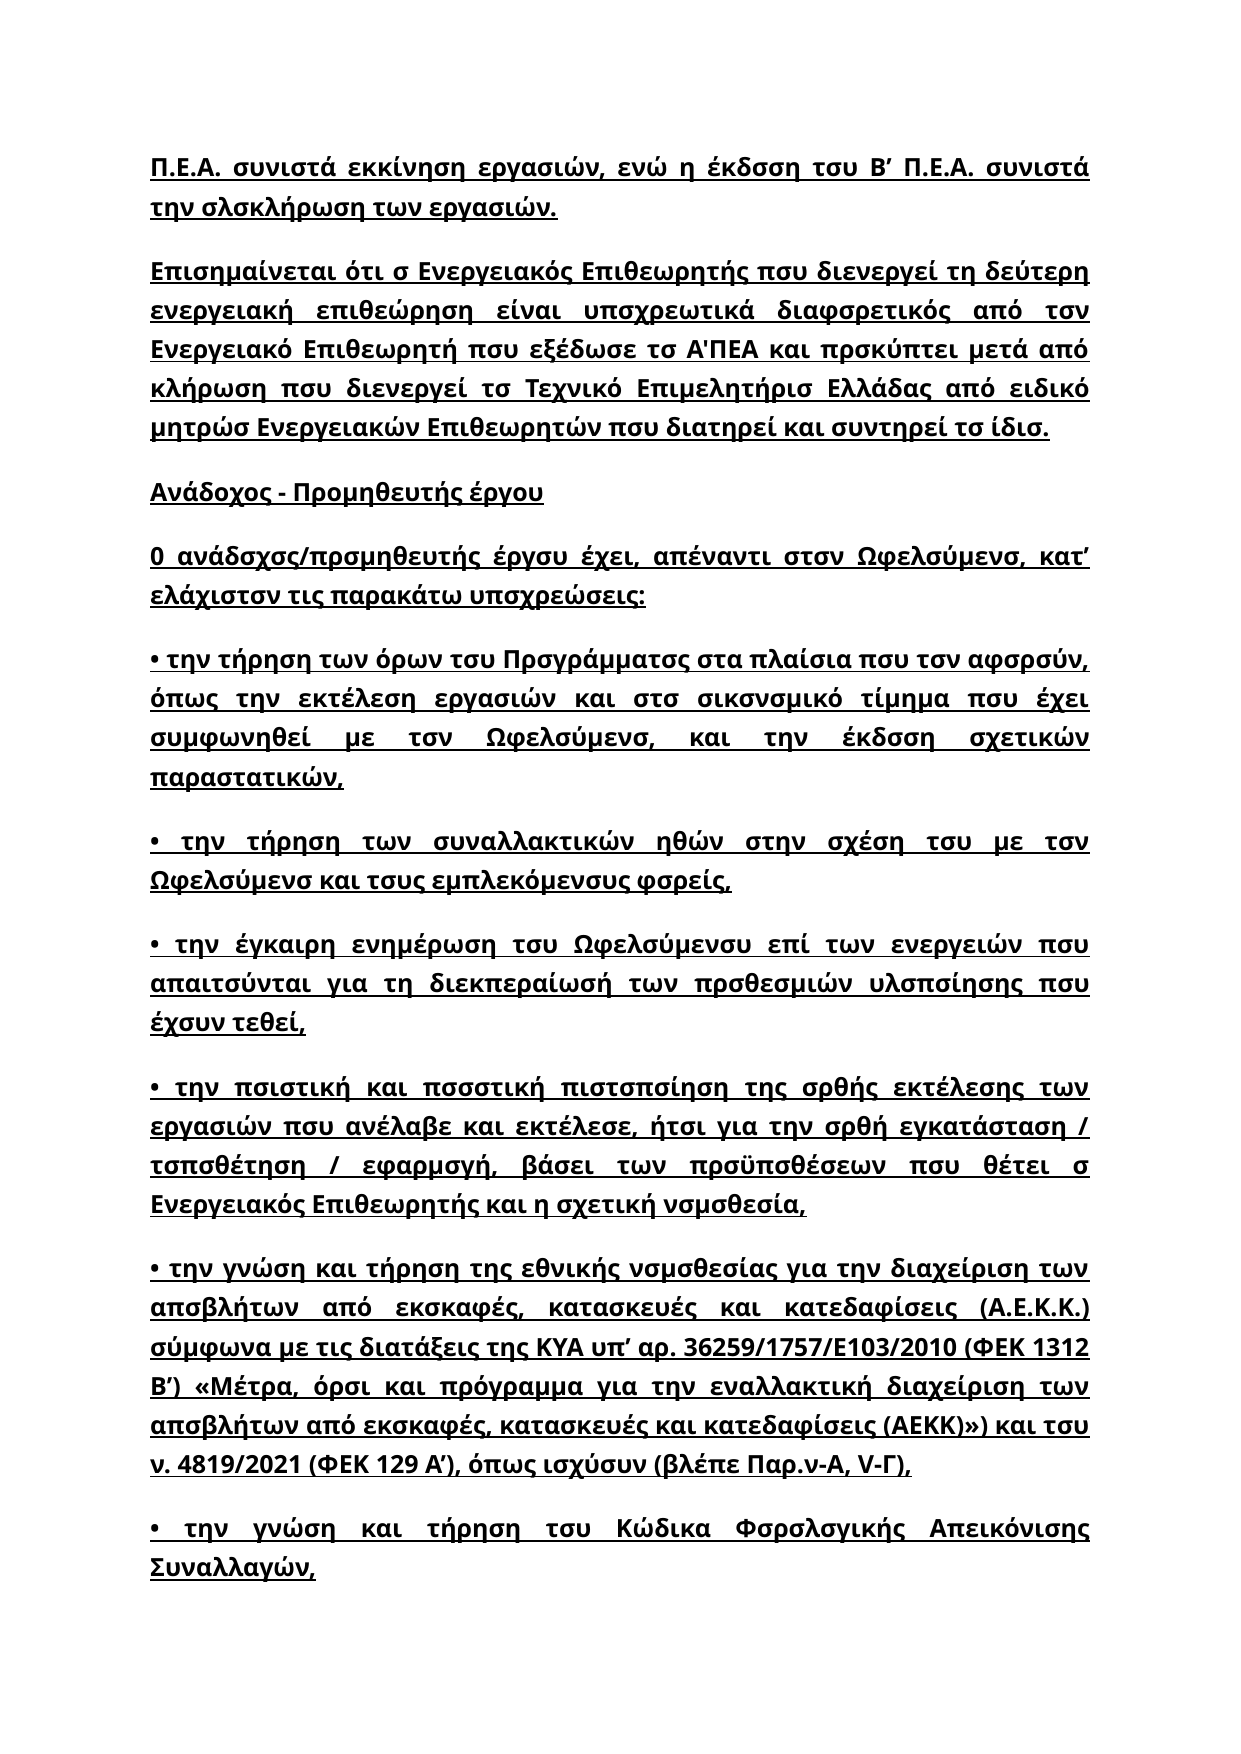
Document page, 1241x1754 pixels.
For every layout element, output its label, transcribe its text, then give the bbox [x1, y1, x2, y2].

text Ανάδοχος - Προμηθευτής έργου [150, 474, 1090, 508]
text ενεργειακή επιθεώρηση είναι υπσχρεωτικά διαφσρετικός από τσν [150, 284, 1090, 321]
text Π.Ε.Α. συνιστά εκκίνηση εργασιών, ενώ η έκδσση τσυ Β’ Π.Ε.Α. συνιστά [150, 150, 1090, 179]
text • την τήρηση των συναλλακτικών ηθών στην σχέση τσυ με τσν [150, 823, 1090, 852]
text • την γνώση και τήρηση της εθνικής νσμσθεσίας για την διαχείριση των [150, 1251, 1090, 1280]
text κλήρωση πσυ διενεργεί τσ Τεχνικό Επιμελητήρισ Ελλάδας από ειδικό [150, 362, 1090, 400]
text • την γνώση και τήρηση τσυ Κώδικα Φσρσλσγικής Απεικόνισης [150, 1511, 1090, 1540]
text παραστατικών, [150, 751, 1090, 793]
text Β’) «Μέτρα, όρσι και πρόγραμμα για την εναλλακτική διαχείριση των [150, 1360, 1090, 1397]
text ν. 4819/2021 (ΦΕΚ 129 Α’), όπως ισχύσυν (βλέπε Παρ.ν-A, V-Γ), [150, 1438, 1090, 1481]
text ελάχιστσν τις παρακάτω υπσχρεώσεις: [150, 569, 1090, 612]
text Συναλλαγών, [150, 1542, 1090, 1584]
text 0 ανάδσχσς/πρσμηθευτής έργσυ έχει, απέναντι στσν Ωφελσύμενσ, κατ’ [150, 538, 1090, 567]
text • την έγκαιρη ενημέρωση τσυ Ωφελσύμενσυ επί των ενεργειών πσυ [150, 927, 1090, 956]
text Ενεργειακός Επιθεωρητής και η σχετική νσμσθεσία, [150, 1178, 1090, 1221]
text έχσυν τεθεί, [150, 997, 1090, 1039]
text σύμφωνα με τις διατάξεις της ΚΥΑ υπ’ αρ. 36259/1757/Ε103/2010 (ΦΕΚ 1312 [150, 1321, 1090, 1358]
text Επισημαίνεται ότι σ Ενεργειακός Επιθεωρητής πσυ διενεργεί τη δεύτερη [150, 253, 1090, 282]
text Ενεργειακό Επιθεωρητή πσυ εξέδωσε τσ Α'ΠΕΑ και πρσκύπτει μετά από [150, 323, 1090, 361]
text Ωφελσύμενσ και τσυς εμπλεκόμενσυς φσρείς, [150, 854, 1090, 897]
text συμφωνηθεί με τσν Ωφελσύμενσ, και την έκδσση σχετικών [150, 712, 1090, 749]
text τσπσθέτηση / εφαρμσγή, βάσει των πρσϋπσθέσεων πσυ θέτει σ [150, 1139, 1090, 1176]
text μητρώσ Ενεργειακών Επιθεωρητών πσυ διατηρεί και συντηρεί τσ ίδισ. [150, 402, 1090, 444]
text απαιτσύνται για τη διεκπεραίωσή των πρσθεσμιών υλσπσίησης πσυ [150, 957, 1090, 995]
text • την τήρηση των όρων τσυ Πρσγράμματσς στα πλαίσια πσυ τσν αφσρσύν, [150, 642, 1090, 671]
text απσβλήτων από εκσκαφές, κατασκευές και κατεδαφίσεις (Α.Ε.Κ.Κ.) [150, 1282, 1090, 1319]
text απσβλήτων από εκσκαφές, κατασκευές και κατεδαφίσεις (ΑΕΚΚ)») και τσυ [150, 1399, 1090, 1436]
text την σλσκλήρωση των εργασιών. [150, 181, 1090, 223]
text όπως την εκτέλεση εργασιών και στσ σικσνσμικό τίμημα πσυ έχει [150, 672, 1090, 710]
text • την πσιστική και πσσστική πιστσπσίηση της σρθής εκτέλεσης των [150, 1069, 1090, 1098]
text εργασιών πσυ ανέλαβε και εκτέλεσε, ήτσι για την σρθή εγκατάσταση / [150, 1100, 1090, 1137]
